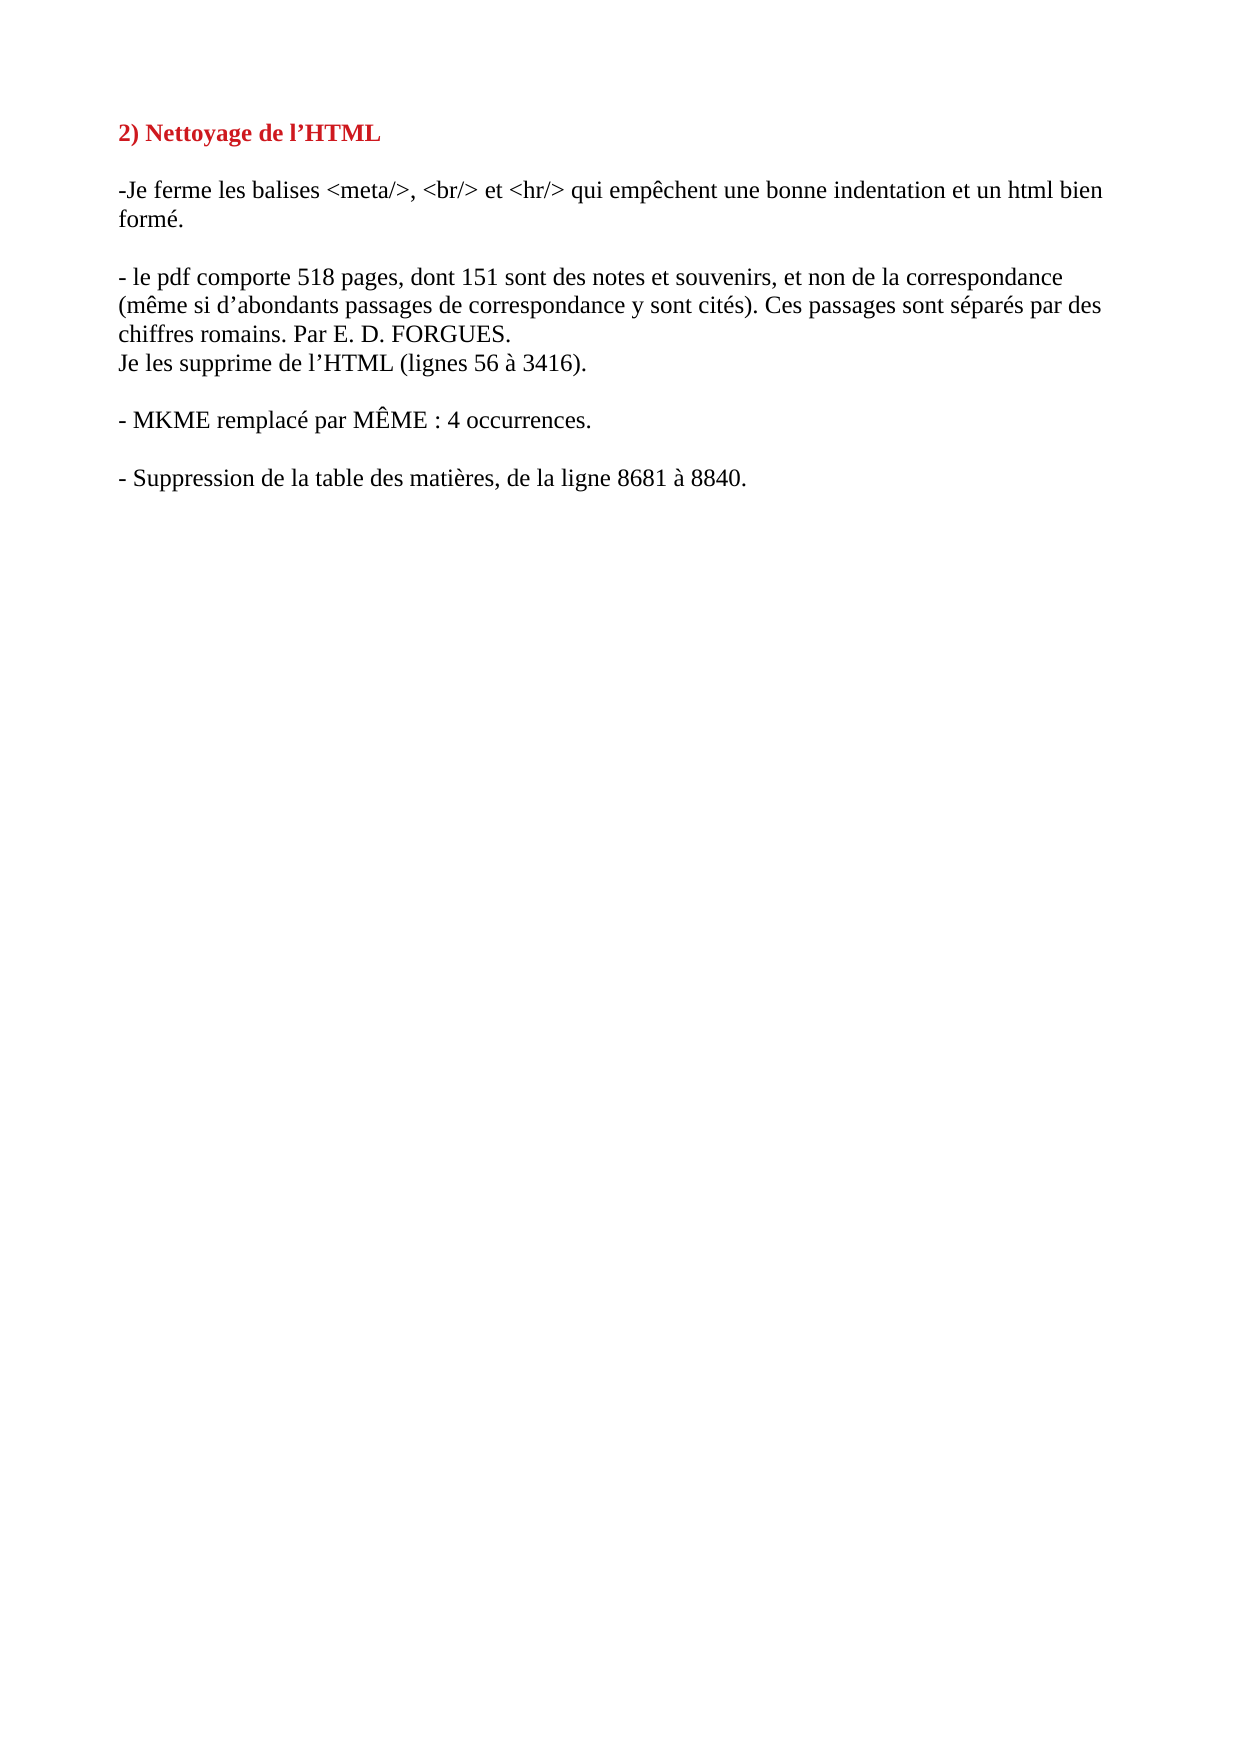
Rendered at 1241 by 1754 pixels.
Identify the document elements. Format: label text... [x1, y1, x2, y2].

text - Suppression de la table des matières, de la ligne 8681 à 8840. [118, 463, 1122, 492]
text - MKME remplacé par MÊME : 4 occurrences. [118, 406, 1122, 463]
text - le pdf comporte 518 pages, dont 151 sont des notes et souvenirs, et non de la correspondance (même si d’abondants passages de correspondance y sont cités). Ces passages sont séparés par des chiffres romains. Par E. D. FORGUES. Je les supprime de l’HTML (lignes 56 à 3416). [118, 262, 1122, 377]
text 2) Nettoyage de l’HTML [118, 118, 1122, 147]
text -Je ferme les balises <meta/>, <br/> et <hr/> qui empêchent une bonne indentation et un html bien formé. [118, 176, 1122, 233]
